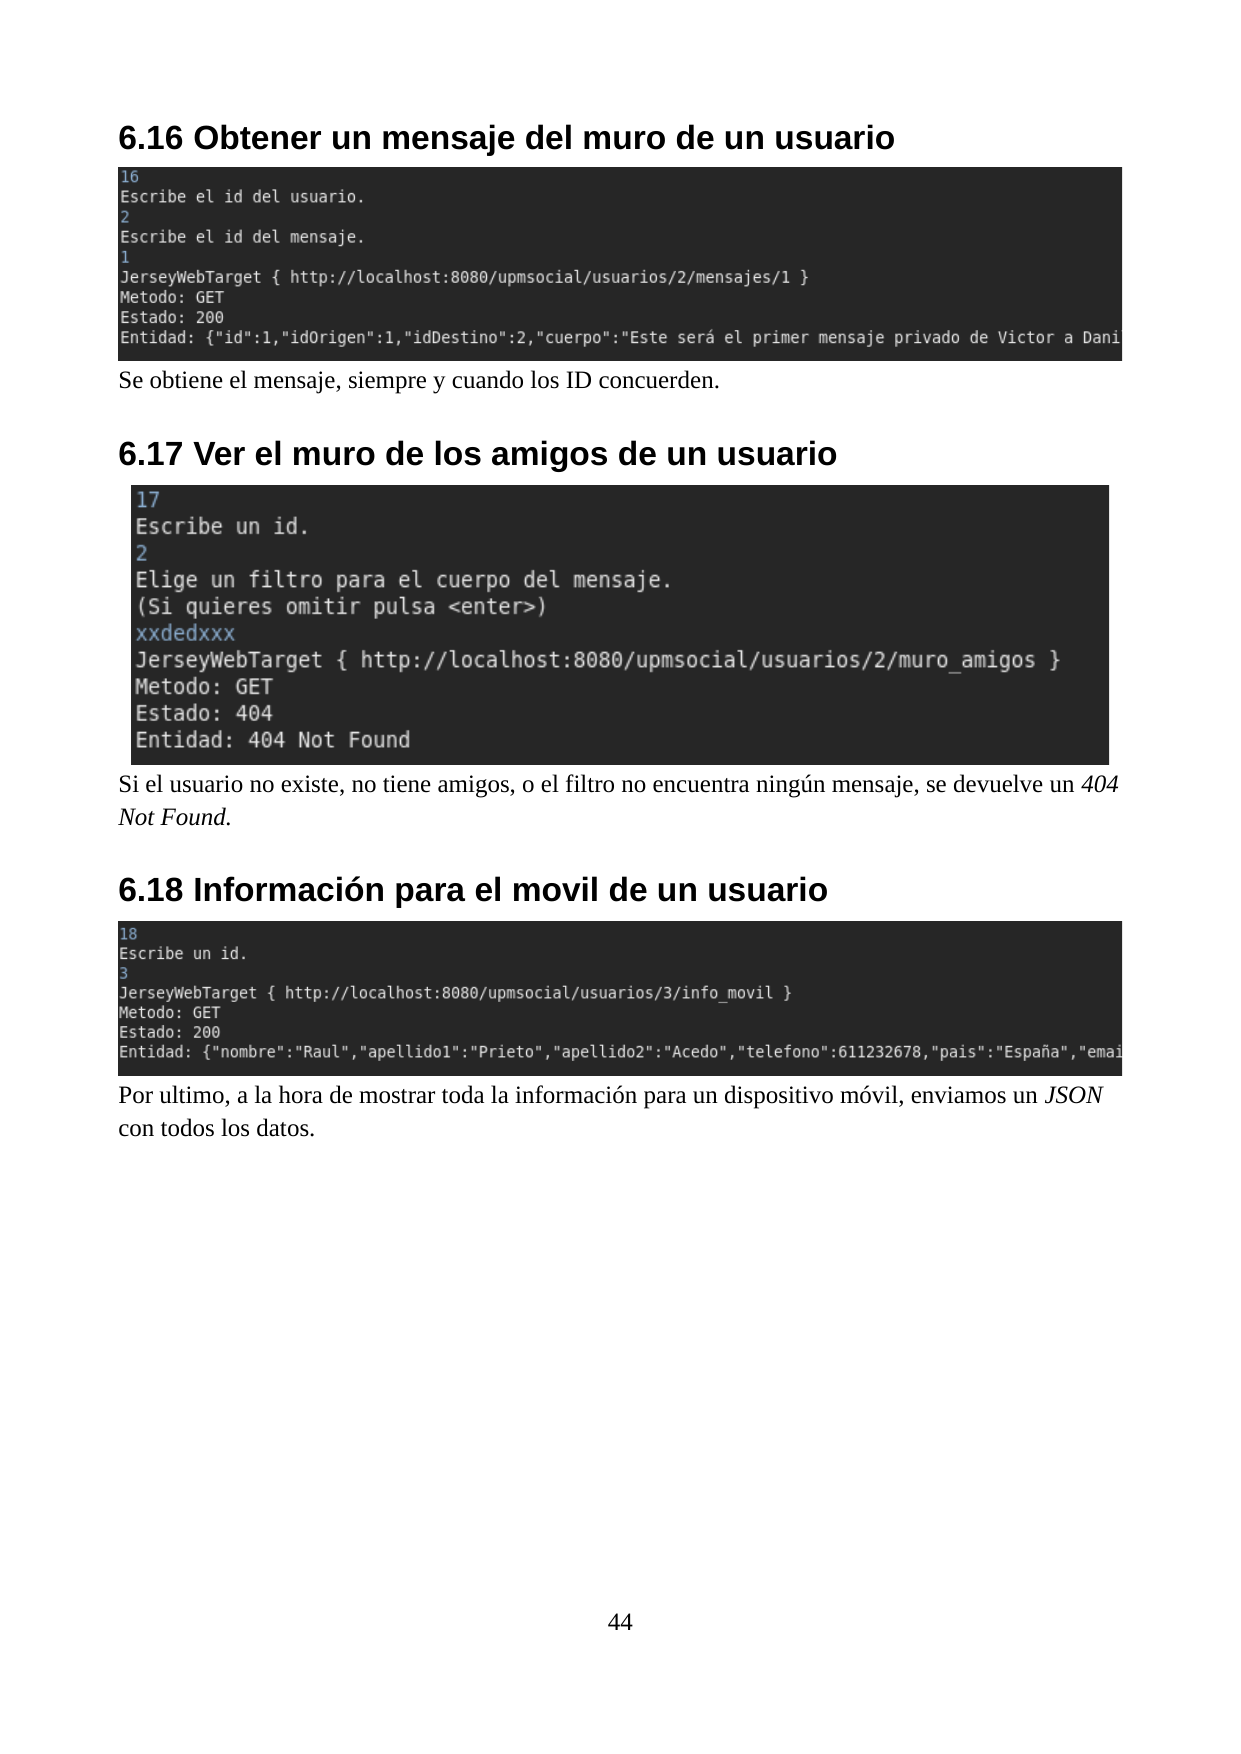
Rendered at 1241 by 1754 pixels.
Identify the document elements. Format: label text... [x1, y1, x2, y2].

subtitle Obtener un mensaje del muro de un usuario [118, 118, 1122, 157]
picture [118, 167, 1123, 361]
text Se obtiene el mensaje, siempre y cuando los ID concuerden. [118, 361, 1122, 394]
subtitle Información para el movil de un usuario [118, 870, 1122, 909]
text Por ultimo, a la hora de mostrar toda la información para un dispositivo móvil, enviamos un JSON con todos los datos. [118, 1076, 1122, 1142]
subtitle Ver el muro de los amigos de un usuario [118, 434, 1122, 472]
picture [118, 921, 1123, 1076]
picture [131, 485, 1110, 765]
text Si el usuario no existe, no tiene amigos, o el filtro no encuentra ningún mensaje, se devuelve un 404 Not Found. [118, 765, 1122, 831]
